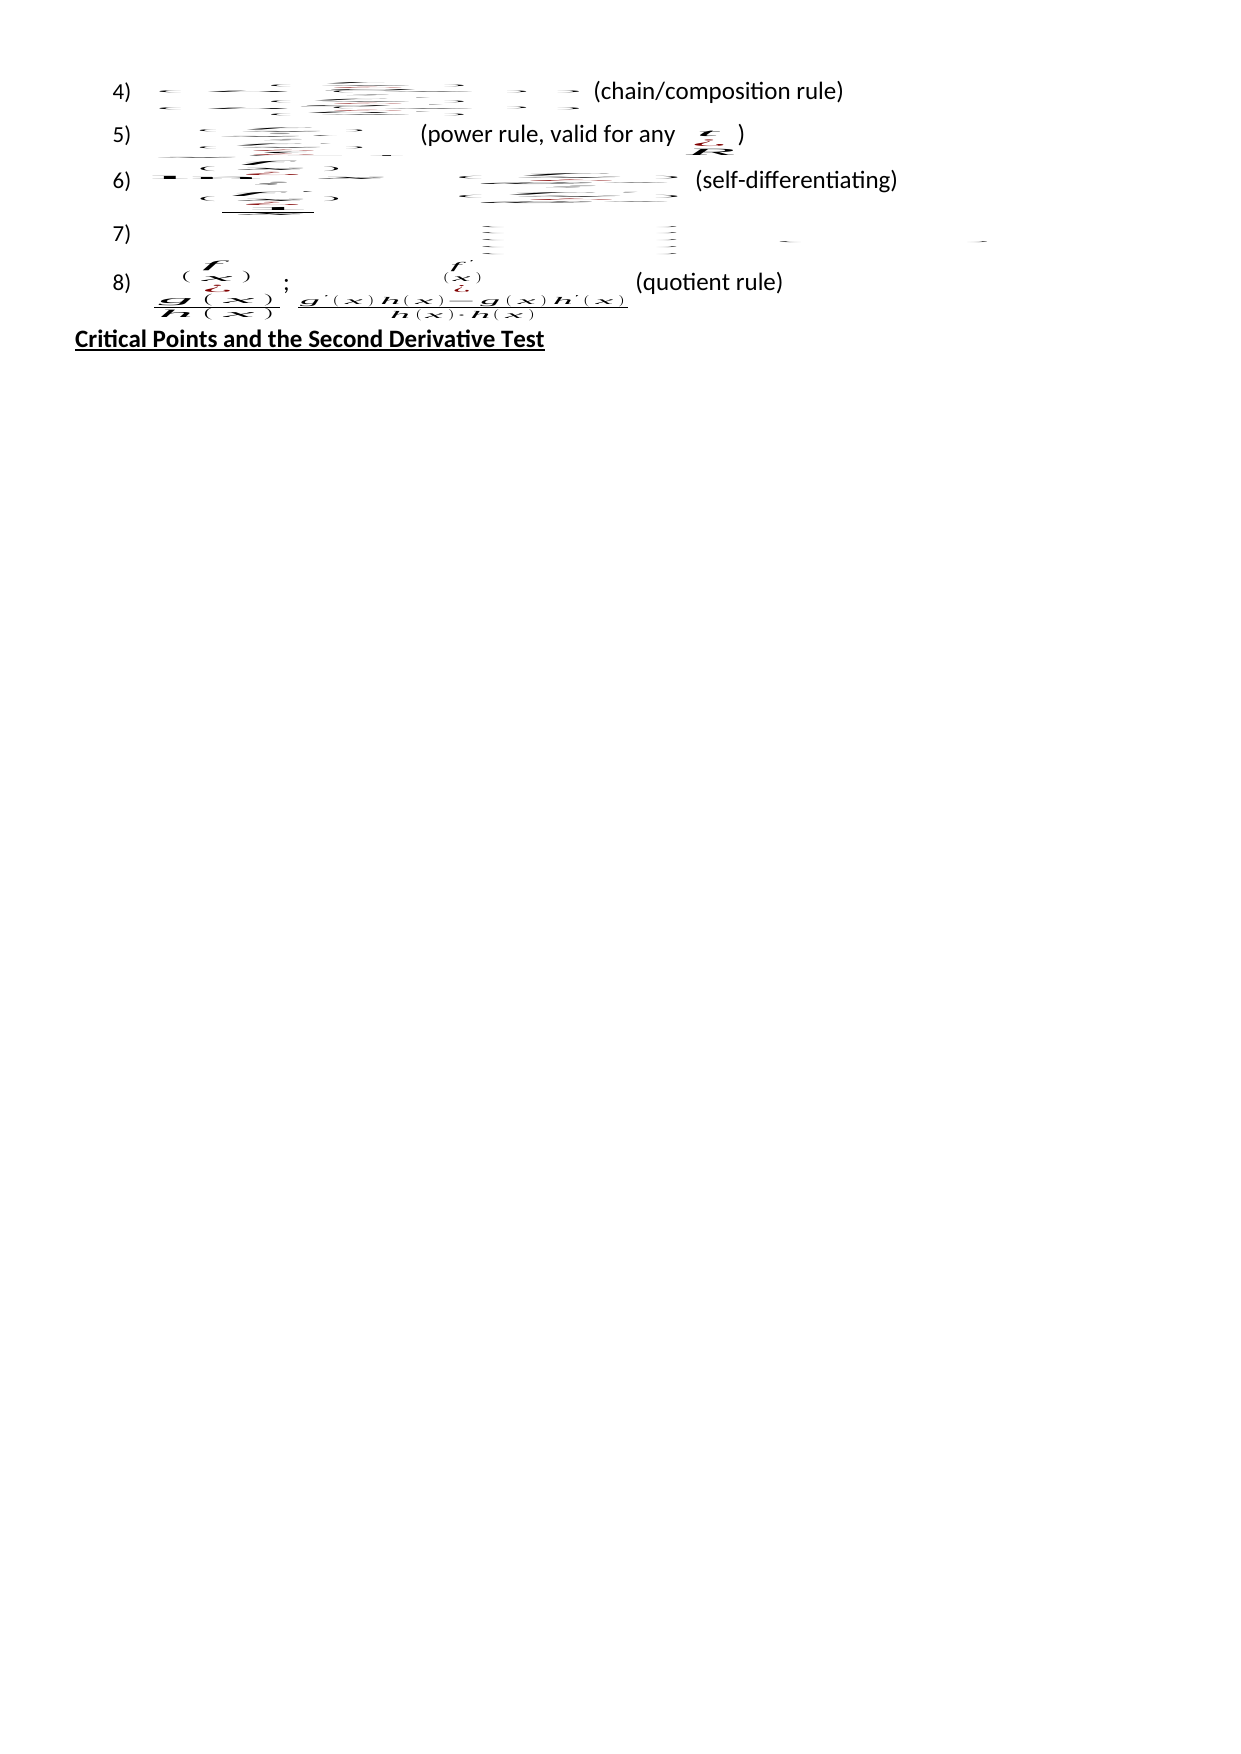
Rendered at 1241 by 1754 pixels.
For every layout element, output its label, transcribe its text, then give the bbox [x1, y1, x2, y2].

list ; (quotient rule) [112, 259, 1165, 321]
list (power rule, valid for any ) [112, 118, 1165, 158]
list (chain/composition rule) [112, 75, 1165, 116]
list (self-differentiating) [112, 161, 1165, 217]
text Critical Points and the Second Derivative Test [75, 323, 1165, 354]
